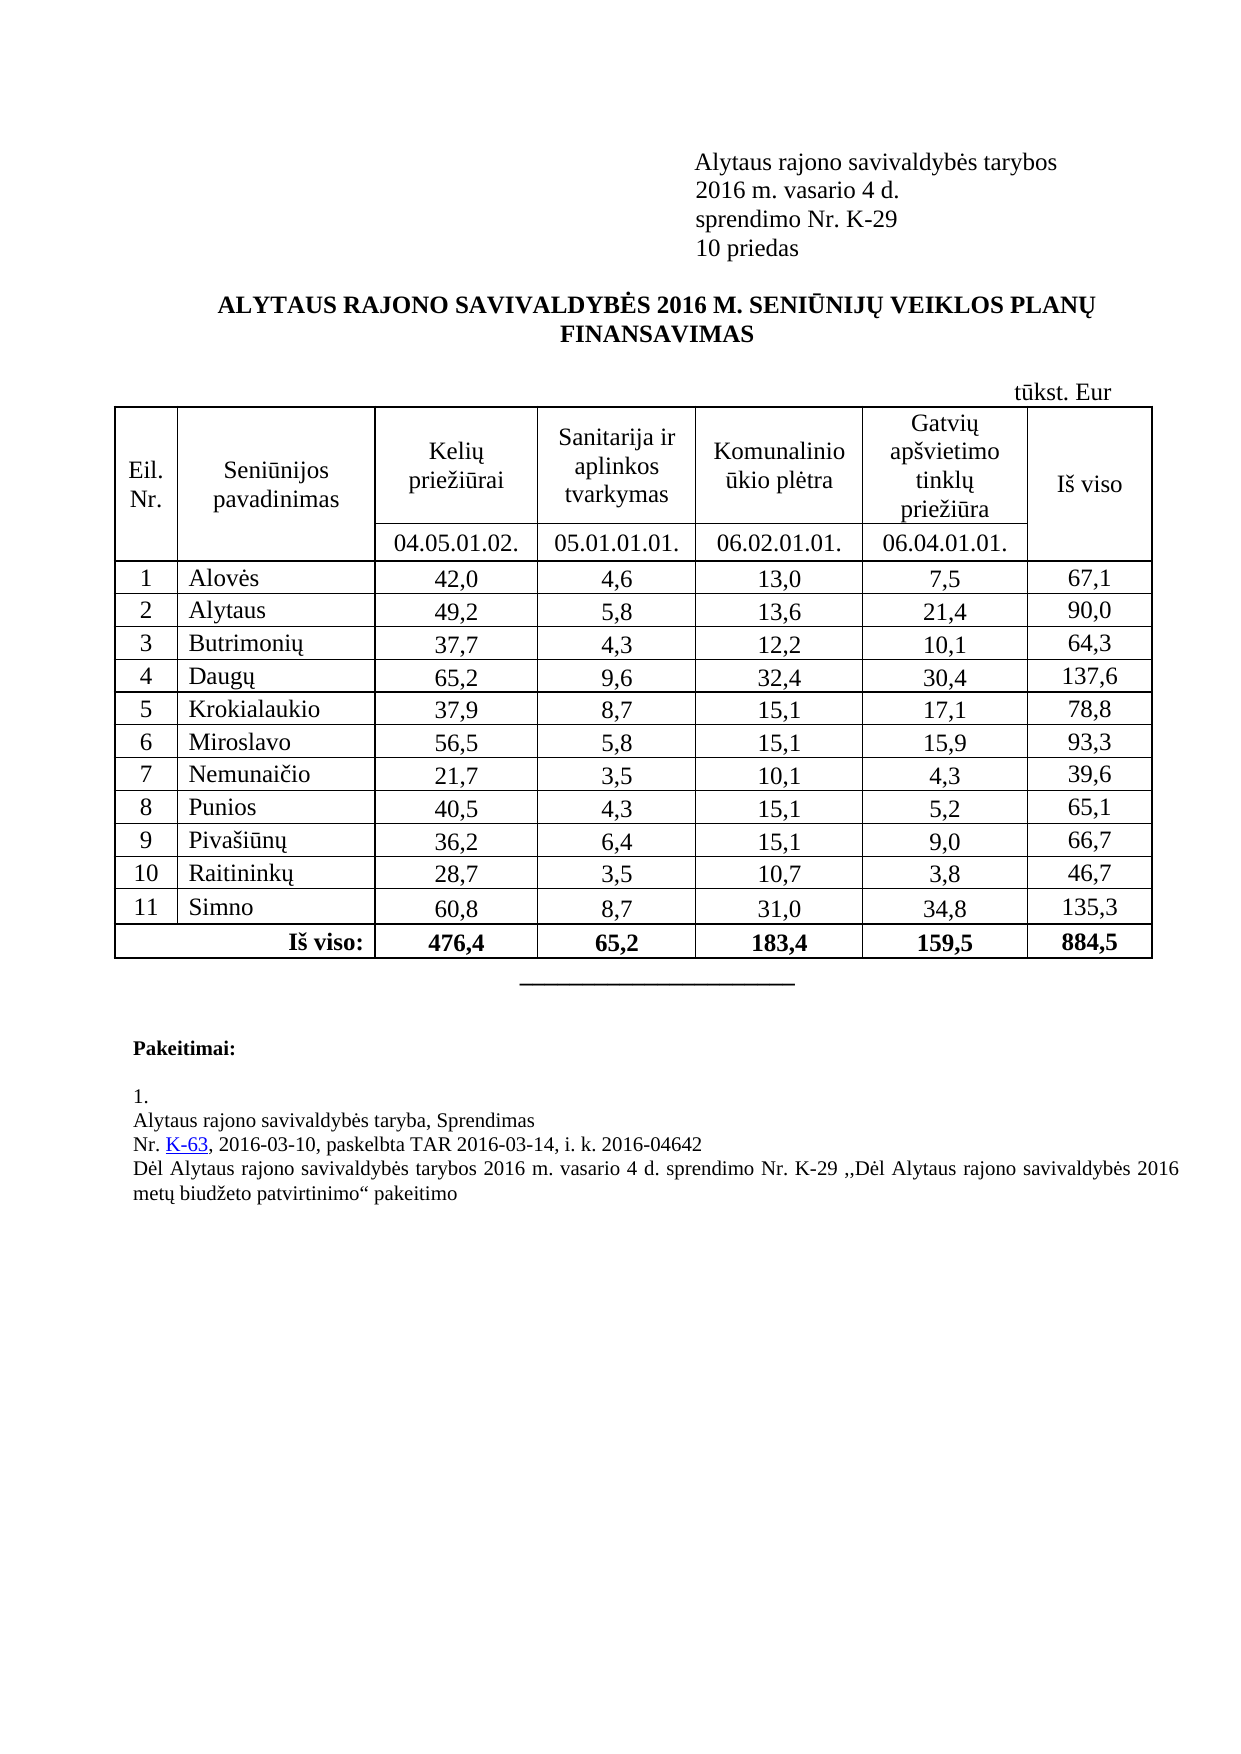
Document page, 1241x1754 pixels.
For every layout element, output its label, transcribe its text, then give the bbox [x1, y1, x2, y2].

table_cell 13,6 [696, 594, 862, 626]
table_cell Iš viso: [116, 925, 374, 957]
table_cell 15,1 [696, 824, 862, 856]
table_header Iš viso [1028, 408, 1151, 560]
table_cell Butrimonių [178, 627, 374, 659]
table_cell 46,7 [1028, 857, 1151, 888]
table_cell Pivašiūnų [178, 824, 374, 856]
table_cell 06.02.01.01. [696, 524, 862, 560]
table_cell 5,2 [863, 791, 1027, 823]
table_cell 9 [116, 824, 177, 856]
table_cell Alytaus [178, 594, 374, 626]
text Dėl Alytaus rajono savivaldybės tarybos 2016 m. vasario 4 d. sprendimo Nr. K-29 ,,Dėl Alytaus rajono savivaldybės 2016 metų biudžeto patvirtinimo“ pakeitimo [133, 1156, 1181, 1204]
table_cell 8,7 [538, 889, 695, 923]
table_cell 36,2 [376, 824, 537, 856]
table_cell 04.05.01.02. [376, 524, 537, 560]
table_cell 15,1 [696, 693, 862, 724]
table_cell 4,3 [863, 758, 1027, 790]
table_cell 21,4 [863, 594, 1027, 626]
table_cell 15,1 [696, 791, 862, 823]
table_cell 31,0 [696, 889, 862, 923]
table_cell 3 [116, 627, 177, 659]
table_cell 12,2 [696, 627, 862, 659]
table_cell 66,7 [1028, 824, 1151, 856]
table_cell 3,8 [863, 857, 1027, 888]
table_cell 13,0 [696, 562, 862, 593]
table_cell 7,5 [863, 562, 1027, 593]
table_cell Alovės [178, 562, 374, 593]
text Nr. K-63, 2016-03-10, paskelbta TAR 2016-03-14, i. k. 2016-04642 [133, 1132, 1181, 1156]
table_cell 884,5 [1028, 925, 1151, 957]
text Pakeitimai: [133, 1036, 1181, 1060]
table_cell 65,2 [376, 660, 537, 691]
table_cell 49,2 [376, 594, 537, 626]
table_cell 7 [116, 758, 177, 790]
text 2016 m. vasario 4 d. [133, 176, 1181, 204]
table_cell 8 [116, 791, 177, 823]
text ______________________ [133, 959, 1181, 988]
table_cell Krokialaukio [178, 693, 374, 724]
text sprendimo Nr. K-29 [133, 204, 1181, 233]
table_cell 159,5 [863, 925, 1027, 957]
table_cell 183,4 [696, 925, 862, 957]
table_cell 9,0 [863, 824, 1027, 856]
table_cell 10 [116, 857, 177, 888]
text 10 priedas [133, 233, 1181, 262]
table_cell 05.01.01.01. [538, 524, 695, 560]
table_cell 65,1 [1028, 791, 1151, 823]
table_cell Simno [178, 889, 374, 923]
table_cell 30,4 [863, 660, 1027, 691]
text tūkst. Eur [133, 377, 1181, 406]
table_cell 90,0 [1028, 594, 1151, 626]
table_cell Miroslavo [178, 725, 374, 757]
table_cell 93,3 [1028, 725, 1151, 757]
table_cell Nemunaičio [178, 758, 374, 790]
table_cell 21,7 [376, 758, 537, 790]
text Alytaus rajono savivaldybės tarybos [538, 147, 1181, 176]
table_cell 5,8 [538, 594, 695, 626]
table_cell 28,7 [376, 857, 537, 888]
table_cell 137,6 [1028, 660, 1151, 691]
text Alytaus rajono savivaldybės taryba, Sprendimas [133, 1108, 1181, 1132]
table_cell 8,7 [538, 693, 695, 724]
table_cell 65,2 [538, 925, 695, 957]
table_cell 6,4 [538, 824, 695, 856]
table_cell 34,8 [863, 889, 1027, 923]
table_cell 42,0 [376, 562, 537, 593]
table_cell 17,1 [863, 693, 1027, 724]
table_header Komunalinio ūkio plėtra [696, 408, 862, 523]
table_cell Punios [178, 791, 374, 823]
table_cell 4,3 [538, 627, 695, 659]
table_cell 10,1 [696, 758, 862, 790]
text 1. [133, 1084, 1181, 1108]
table_cell 40,5 [376, 791, 537, 823]
table_cell 32,4 [696, 660, 862, 691]
table_cell 4 [116, 660, 177, 691]
table_cell 60,8 [376, 889, 537, 923]
table_cell 1 [116, 562, 177, 593]
table_cell 39,6 [1028, 758, 1151, 790]
table_cell 15,9 [863, 725, 1027, 757]
table_cell 78,8 [1028, 693, 1151, 724]
table_cell 135,3 [1028, 889, 1151, 923]
table_header Eil. Nr. [116, 408, 177, 560]
table_cell 15,1 [696, 725, 862, 757]
table_cell 37,7 [376, 627, 537, 659]
table_cell 4,3 [538, 791, 695, 823]
table_cell 5,8 [538, 725, 695, 757]
table_cell 11 [116, 889, 177, 923]
table_cell 476,4 [376, 925, 537, 957]
table_header Sanitarija ir aplinkos tvarkymas [538, 408, 695, 523]
table_cell 3,5 [538, 758, 695, 790]
table_header Gatvių apšvietimo tinklų priežiūra [863, 408, 1027, 523]
table_header Kelių priežiūrai [376, 408, 537, 523]
table_header Seniūnijos pavadinimas [178, 408, 374, 560]
table_cell 67,1 [1028, 562, 1151, 593]
table_cell 5 [116, 693, 177, 724]
text ALYTAUS RAJONO SAVIVALDYBĖS 2016 M. SENIŪNIJŲ VEIKLOS PLANŲ FINANSAVIMAS [133, 291, 1181, 348]
table_cell 6 [116, 725, 177, 757]
table_cell 37,9 [376, 693, 537, 724]
table_cell 56,5 [376, 725, 537, 757]
table_cell 3,5 [538, 857, 695, 888]
table_cell 64,3 [1028, 627, 1151, 659]
table_cell Daugų [178, 660, 374, 691]
table_cell 10,7 [696, 857, 862, 888]
table_cell 10,1 [863, 627, 1027, 659]
table_cell 4,6 [538, 562, 695, 593]
table_cell 9,6 [538, 660, 695, 691]
table_cell 2 [116, 594, 177, 626]
table_cell 06.04.01.01. [863, 524, 1027, 560]
table_cell Raitininkų [178, 857, 374, 888]
